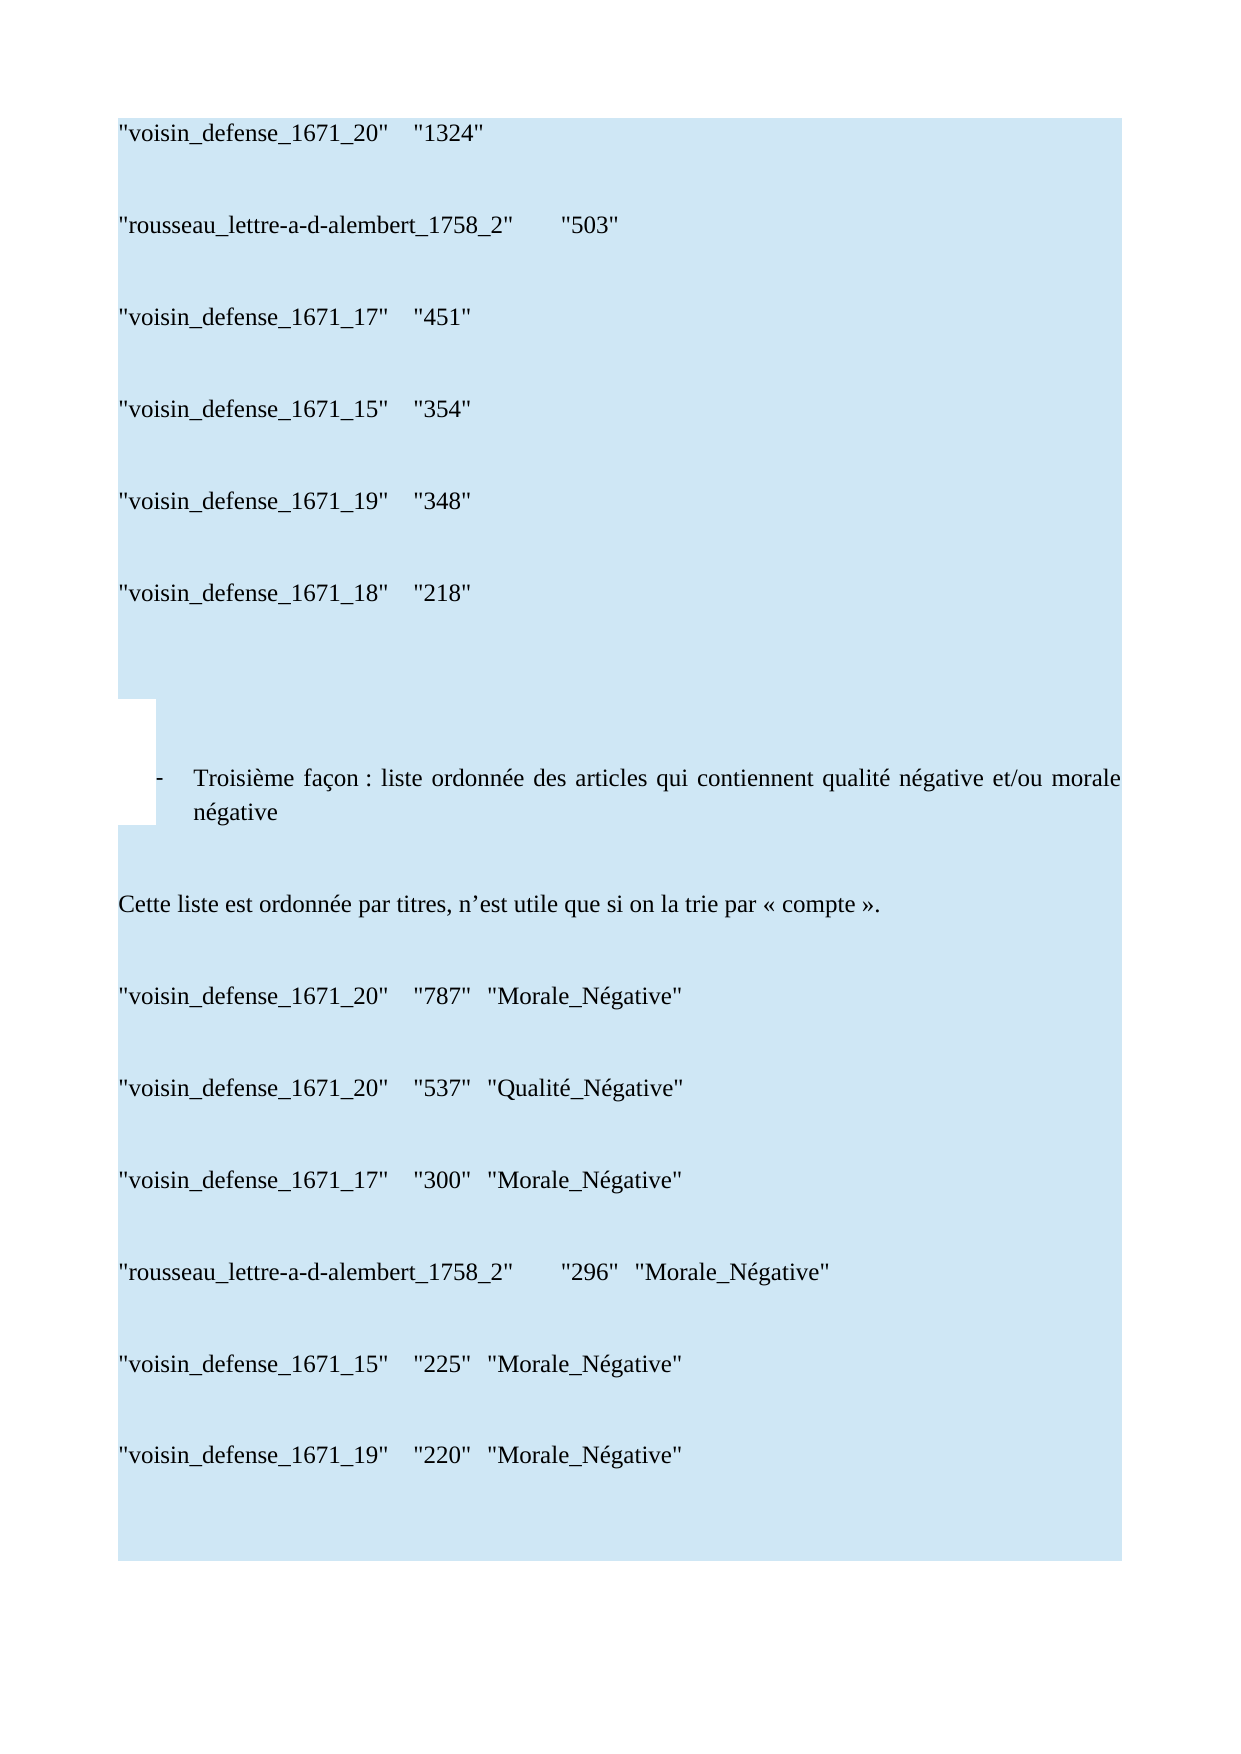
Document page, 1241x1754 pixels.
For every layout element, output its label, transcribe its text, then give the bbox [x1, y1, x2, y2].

text "voisin_defense_1671_20" "787" "Morale_Négative" [118, 981, 1122, 1009]
text "voisin_defense_1671_17" "300" "Morale_Négative" [118, 1165, 1122, 1193]
text "voisin_defense_1671_15" "225" "Morale_Négative" [118, 1349, 1122, 1377]
text "voisin_defense_1671_18" "218" [118, 578, 1122, 607]
text "voisin_defense_1671_17" "451" [118, 302, 1122, 331]
text "voisin_defense_1671_20" "1324" [118, 118, 1122, 147]
text "voisin_defense_1671_19" "220" "Morale_Négative" [118, 1441, 1122, 1469]
text Cette liste est ordonnée par titres, n’est utile que si on la trie par « compte ». [118, 889, 1122, 917]
text "voisin_defense_1671_20" "537" "Qualité_Négative" [118, 1073, 1122, 1101]
text "voisin_defense_1671_15" "354" [118, 394, 1122, 423]
list Troisième façon : liste ordonnée des articles qui contiennent qualité négative et/ou morale négative [156, 762, 1122, 826]
text "rousseau_lettre-a-d-alembert_1758_2" "296" "Morale_Négative" [118, 1257, 1122, 1285]
text "rousseau_lettre-a-d-alembert_1758_2" "503" [118, 210, 1122, 239]
text "voisin_defense_1671_19" "348" [118, 486, 1122, 515]
